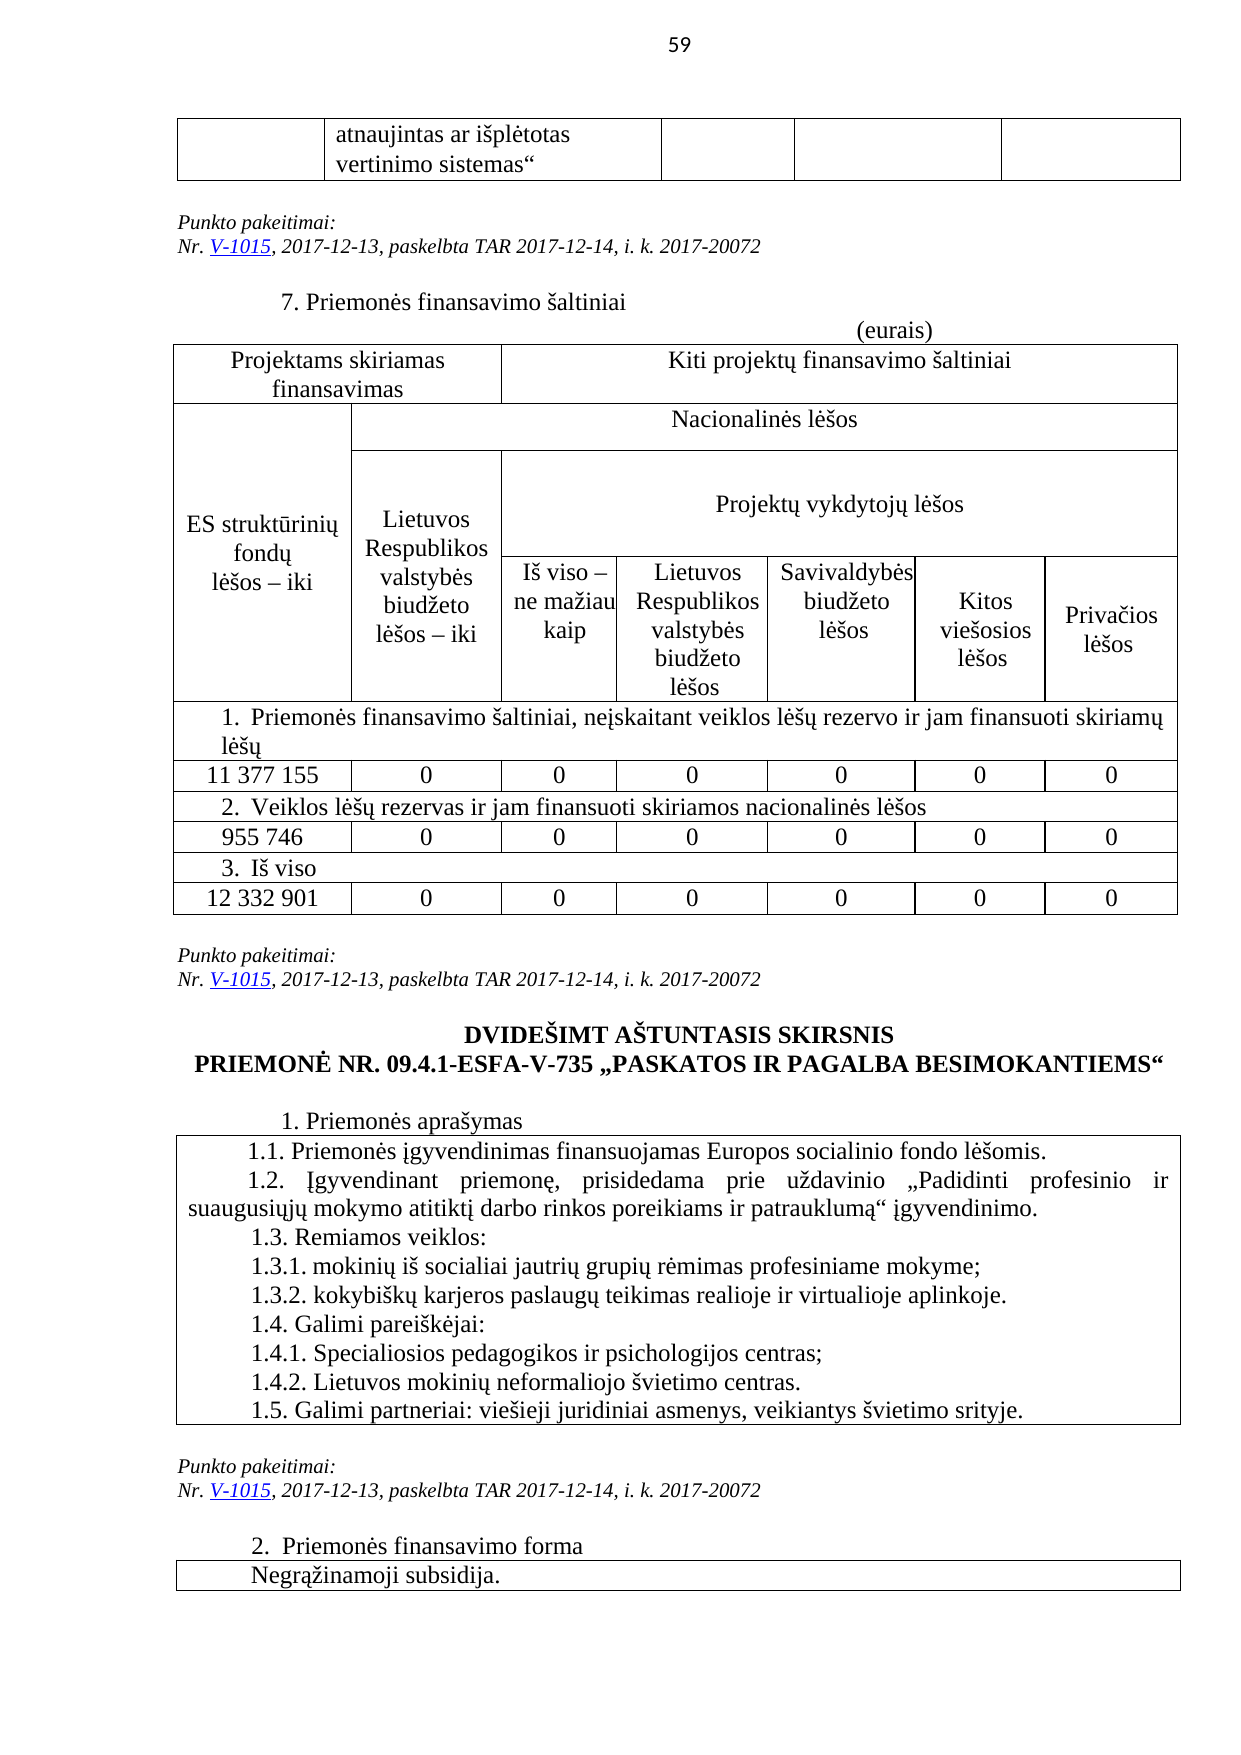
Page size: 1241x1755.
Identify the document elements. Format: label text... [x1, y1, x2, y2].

text PRIEMONĖ NR. 09.4.1-ESFA-V-735 „PASKATOS IR PAGALBA BESIMOKANTIEMS“ [177, 1049, 1181, 1077]
table_cell Projektų vykdytojų lėšos [502, 451, 1177, 556]
table_cell atnaujintas ar išplėtotas vertinimo sistemas“ [325, 119, 661, 180]
table_cell 0 [502, 822, 616, 852]
table_cell 2. Veiklos lėšų rezervas ir jam finansuoti skiriamos nacionalinės lėšos [174, 792, 1177, 821]
table_cell Iš viso – ne mažiau kaip [502, 557, 616, 701]
table_cell 0 [352, 822, 501, 852]
table_cell 3. Iš viso [174, 853, 1177, 882]
text 1. Priemonės aprašymas [177, 1106, 1181, 1135]
table_cell 1.3. Remiamos veiklos: 1.3.1. mokinių iš socialiai jautrių grupių rėmimas profesiniame mokyme; 1.3.2. kokybiškų karjeros paslaugų teikimas realioje ir virtualioje aplinkoje. [177, 1222, 1180, 1309]
text 2. Priemonės finansavimo forma [251, 1531, 1181, 1559]
table_header 1.1. Priemonės įgyvendinimas finansuojamas Europos socialinio fondo lėšomis. [177, 1136, 1180, 1165]
table_cell 0 [502, 883, 616, 913]
table_cell [662, 119, 794, 180]
text Nr. V-1015, 2017-12-13, paskelbta TAR 2017-12-14, i. k. 2017-20072 [177, 234, 1181, 258]
text Punkto pakeitimai: [177, 210, 1181, 234]
table_cell 0 [768, 883, 914, 913]
table_cell 0 [768, 761, 914, 791]
table_cell 0 [352, 883, 501, 913]
text Punkto pakeitimai: [177, 943, 1181, 967]
table_header Negrąžinamoji subsidija. [177, 1561, 1180, 1590]
table_cell [178, 119, 324, 180]
table_cell [795, 119, 1001, 180]
text 7. Priemonės finansavimo šaltiniai [177, 287, 1181, 315]
table_cell Privačios lėšos [1046, 557, 1177, 701]
table_cell Lietuvos Respublikos valstybės biudžeto lėšos [617, 557, 767, 701]
table_cell 0 [1046, 822, 1177, 852]
table_cell 0 [617, 822, 767, 852]
table_cell 0 [617, 761, 767, 791]
table_cell 0 [768, 822, 914, 852]
table_cell 1.2. Įgyvendinant priemonę, prisidedama prie uždavinio „Padidinti profesinio ir suaugusiųjų mokymo atitiktį darbo rinkos poreikiams ir patrauklumą“ įgyvendinimo. [177, 1165, 1180, 1222]
table_cell 11 377 155 [174, 761, 351, 791]
table_cell Lietuvos Respublikos valstybės biudžeto lėšos – iki [352, 451, 501, 701]
table_cell 955 746 [174, 822, 351, 852]
table_header Projektams skiriamas finansavimas [174, 345, 501, 403]
text DVIDEŠIMT AŠTUNTASIS SKIRSNIS [177, 1020, 1181, 1049]
table_cell 0 [916, 761, 1044, 791]
text Punkto pakeitimai: [177, 1454, 1181, 1478]
table_cell ES struktūrinių fondų lėšos – iki [174, 404, 351, 701]
text Nr. V-1015, 2017-12-13, paskelbta TAR 2017-12-14, i. k. 2017-20072 [177, 1478, 1181, 1502]
table_cell 12 332 901 [174, 883, 351, 913]
text (eurais) [177, 315, 1181, 344]
table_cell 1. Priemonės finansavimo šaltiniai, neįskaitant veiklos lėšų rezervo ir jam finansuoti skiriamų lėšų [174, 702, 1177, 759]
table_cell 1.5. Galimi partneriai: viešieji juridiniai asmenys, veikiantys švietimo srityje. [177, 1395, 1180, 1424]
text Nr. V-1015, 2017-12-13, paskelbta TAR 2017-12-14, i. k. 2017-20072 [177, 967, 1181, 991]
table_cell 0 [502, 761, 616, 791]
table_cell 0 [1046, 761, 1177, 791]
table_cell 1.4. Galimi pareiškėjai: 1.4.1. Specialiosios pedagogikos ir psichologijos centras; 1.4.2. Lietuvos mokinių neformaliojo švietimo centras. [177, 1309, 1180, 1395]
table_cell 0 [916, 883, 1044, 913]
table_cell Kitos viešosios lėšos [916, 557, 1044, 701]
table_cell Savivaldybės biudžeto lėšos [768, 557, 914, 701]
table_cell [1002, 119, 1180, 180]
table_cell 0 [352, 761, 501, 791]
table_cell 0 [916, 822, 1044, 852]
table_header Kiti projektų finansavimo šaltiniai [502, 345, 1177, 403]
table_cell 0 [1046, 883, 1177, 913]
table_cell Nacionalinės lėšos [352, 404, 1177, 450]
table_cell 0 [617, 883, 767, 913]
